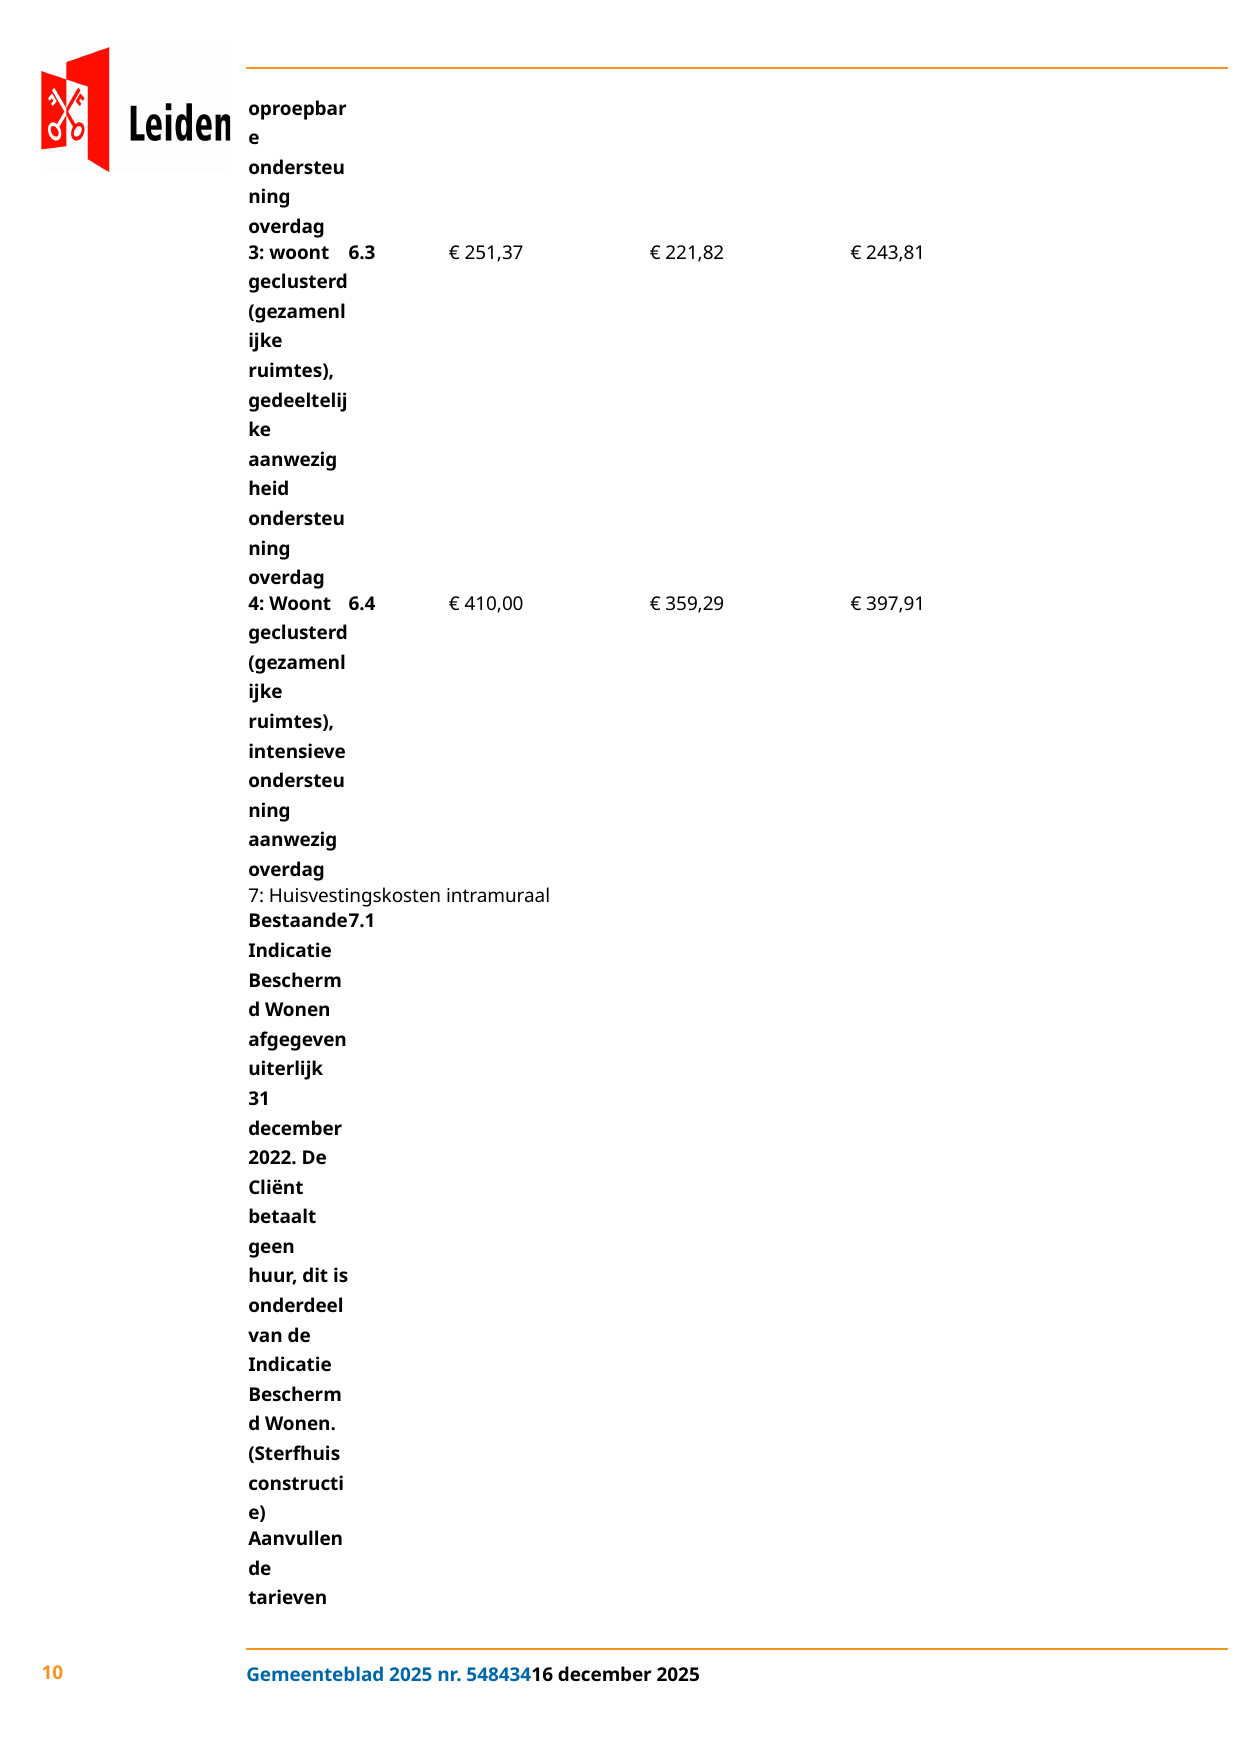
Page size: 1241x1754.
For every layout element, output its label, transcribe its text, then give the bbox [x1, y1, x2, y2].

table_cell [750, 95, 850, 239]
table_cell € 251,37 [449, 239, 549, 590]
table_cell [650, 908, 750, 1525]
table_cell [549, 590, 649, 882]
table_cell [750, 908, 850, 1525]
table_cell [1051, 95, 1152, 239]
table_cell [449, 95, 549, 239]
table_cell [348, 95, 449, 239]
table_cell [348, 1525, 449, 1610]
table_cell oproepbare ondersteuning overdag [248, 95, 348, 239]
table_cell [449, 908, 549, 1525]
table_cell [750, 1525, 850, 1610]
table_cell [951, 590, 1051, 882]
table_cell € 221,82 [650, 239, 750, 590]
table_cell 6.3 [348, 239, 449, 590]
table_cell € 359,29 [650, 590, 750, 882]
table_cell [850, 95, 951, 239]
table_cell [650, 95, 750, 239]
table_cell [750, 239, 850, 590]
table_cell [850, 1525, 951, 1610]
picture [41, 47, 231, 172]
table_cell 7: Huisvestingskosten intramuraal [248, 882, 1152, 908]
table_cell Aanvullende tarieven [248, 1525, 348, 1610]
table_cell 7.1 [348, 908, 449, 1525]
table_cell [951, 1525, 1051, 1610]
table_cell Bestaande Indicatie Beschermd Wonen afgegeven uiterlijk 31 december 2022. De Cliënt betaalt geen huur, dit is onderdeel van de Indicatie Beschermd Wonen. (Sterfhuisconstructie) [248, 908, 348, 1525]
table_cell [750, 590, 850, 882]
table_cell [1051, 908, 1152, 1525]
table_cell [850, 908, 951, 1525]
table_cell [1051, 590, 1152, 882]
table_cell € 397,91 [850, 590, 951, 882]
table_cell [951, 95, 1051, 239]
table_cell [951, 908, 1051, 1525]
table_cell [449, 1525, 549, 1610]
table_cell [549, 239, 649, 590]
table_cell € 410,00 [449, 590, 549, 882]
table_cell [650, 1525, 750, 1610]
table_cell [549, 95, 649, 239]
table_cell [1051, 239, 1152, 590]
table_cell [549, 908, 649, 1525]
table_cell [951, 239, 1051, 590]
table_cell 6.4 [348, 590, 449, 882]
table_cell [549, 1525, 649, 1610]
table_cell 3: woont geclusterd (gezamenlijke ruimtes), gedeeltelijke aanwezigheid ondersteuning overdag [248, 239, 348, 590]
table_cell € 243,81 [850, 239, 951, 590]
table_cell [1051, 1525, 1152, 1610]
table_cell 4: Woont geclusterd (gezamenlijke ruimtes), intensieve ondersteuning aanwezig overdag [248, 590, 348, 882]
